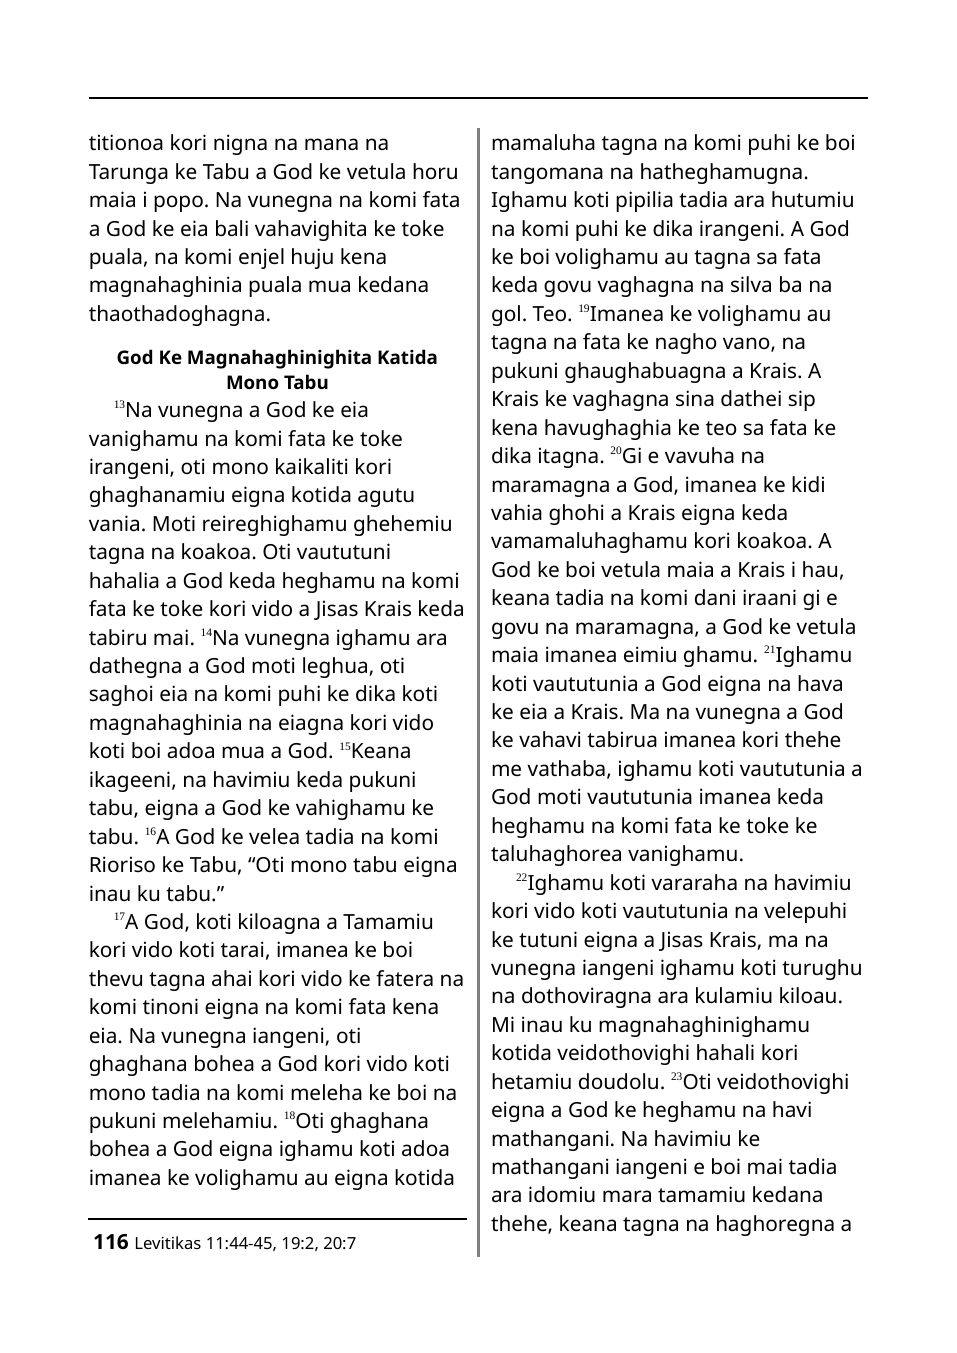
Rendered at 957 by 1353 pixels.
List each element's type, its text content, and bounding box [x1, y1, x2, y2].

text mamaluha tagna na komi puhi ke boi tangomana na hatheghamugna. Ighamu koti pipilia tadia ara hutumiu na komi puhi ke dika irangeni. A God ke boi volighamu au tagna sa fata keda govu vaghagna na silva ba na gol. Teo. 19Imanea ke volighamu au tagna na fata ke nagho vano, na pukuni ghaughabuagna a Krais. A Krais ke vaghagna sina dathei sip kena havughaghia ke teo sa fata ke dika itagna. 20Gi e vavuha na maramagna a God, imanea ke kidi vahia ghohi a Krais eigna keda vamamaluhaghamu kori koakoa. A God ke boi vetula maia a Krais i hau, keana tadia na komi dani iraani gi e govu na maramagna, a God ke vetula maia imanea eimiu ghamu. 21Ighamu koti vaututunia a God eigna na hava ke eia a Krais. Ma na vunegna a God ke vahavi tabirua imanea kori thehe me vathaba, ighamu koti vaututunia a God moti vaututunia imanea keda heghamu na komi fata ke toke ke taluhaghorea vanighamu. [491, 128, 868, 868]
text 13Na vunegna a God ke eia vanighamu na komi fata ke toke irangeni, oti mono kaikaliti kori ghaghanamiu eigna kotida agutu vania. Moti reireghighamu ghehemiu tagna na koakoa. Oti vaututuni hahalia a God keda heghamu na komi fata ke toke kori vido a Jisas Krais keda tabiru mai. 14Na vunegna ighamu ara dathegna a God moti leghua, oti saghoi eia na komi puhi ke dika koti magnahaghinia na eiagna kori vido koti boi adoa mua a God. 15Keana ikageeni, na havimiu keda pukuni tabu, eigna a God ke vahighamu ke tabu. 16A God ke velea tadia na komi Rioriso ke Tabu, “Oti mono tabu eigna inau ku tabu.” [88, 395, 466, 907]
text God Ke Magnahaghinighita Katida Mono Tabu [88, 344, 466, 395]
text 116 Levitikas 11:44-45, 19:2, 20:7 [88, 1227, 466, 1256]
text 22Ighamu koti vararaha na havimiu kori vido koti vaututunia na velepuhi ke tutuni eigna a Jisas Krais, ma na vunegna iangeni ighamu koti turughu na dothoviragna ara kulamiu kiloau. Mi inau ku magnahaghinighamu kotida veidothovighi hahali kori hetamiu doudolu. 23Oti veidothovighi eigna a God ke heghamu na havi mathangani. Na havimiu ke mathangani iangeni e boi mai tadia ara idomiu mara tamamiu kedana thehe, keana tagna na haghoregna a [491, 868, 868, 1237]
text 17A God, koti kiloagna a Tamamiu kori vido koti tarai, imanea ke boi thevu tagna ahai kori vido ke fatera na komi tinoni eigna na komi fata kena eia. Na vunegna iangeni, oti ghaghana bohea a God kori vido koti mono tadia na komi meleha ke boi na pukuni melehamiu. 18Oti ghaghana bohea a God eigna ighamu koti adoa imanea ke volighamu au eigna kotida [88, 907, 466, 1191]
text titionoa kori nigna na mana na Tarunga ke Tabu a God ke vetula horu maia i popo. Na vunegna na komi fata a God ke eia bali vahavighita ke toke puala, na komi enjel huju kena magnahaghinia puala mua kedana thaothadoghagna. [88, 128, 466, 327]
